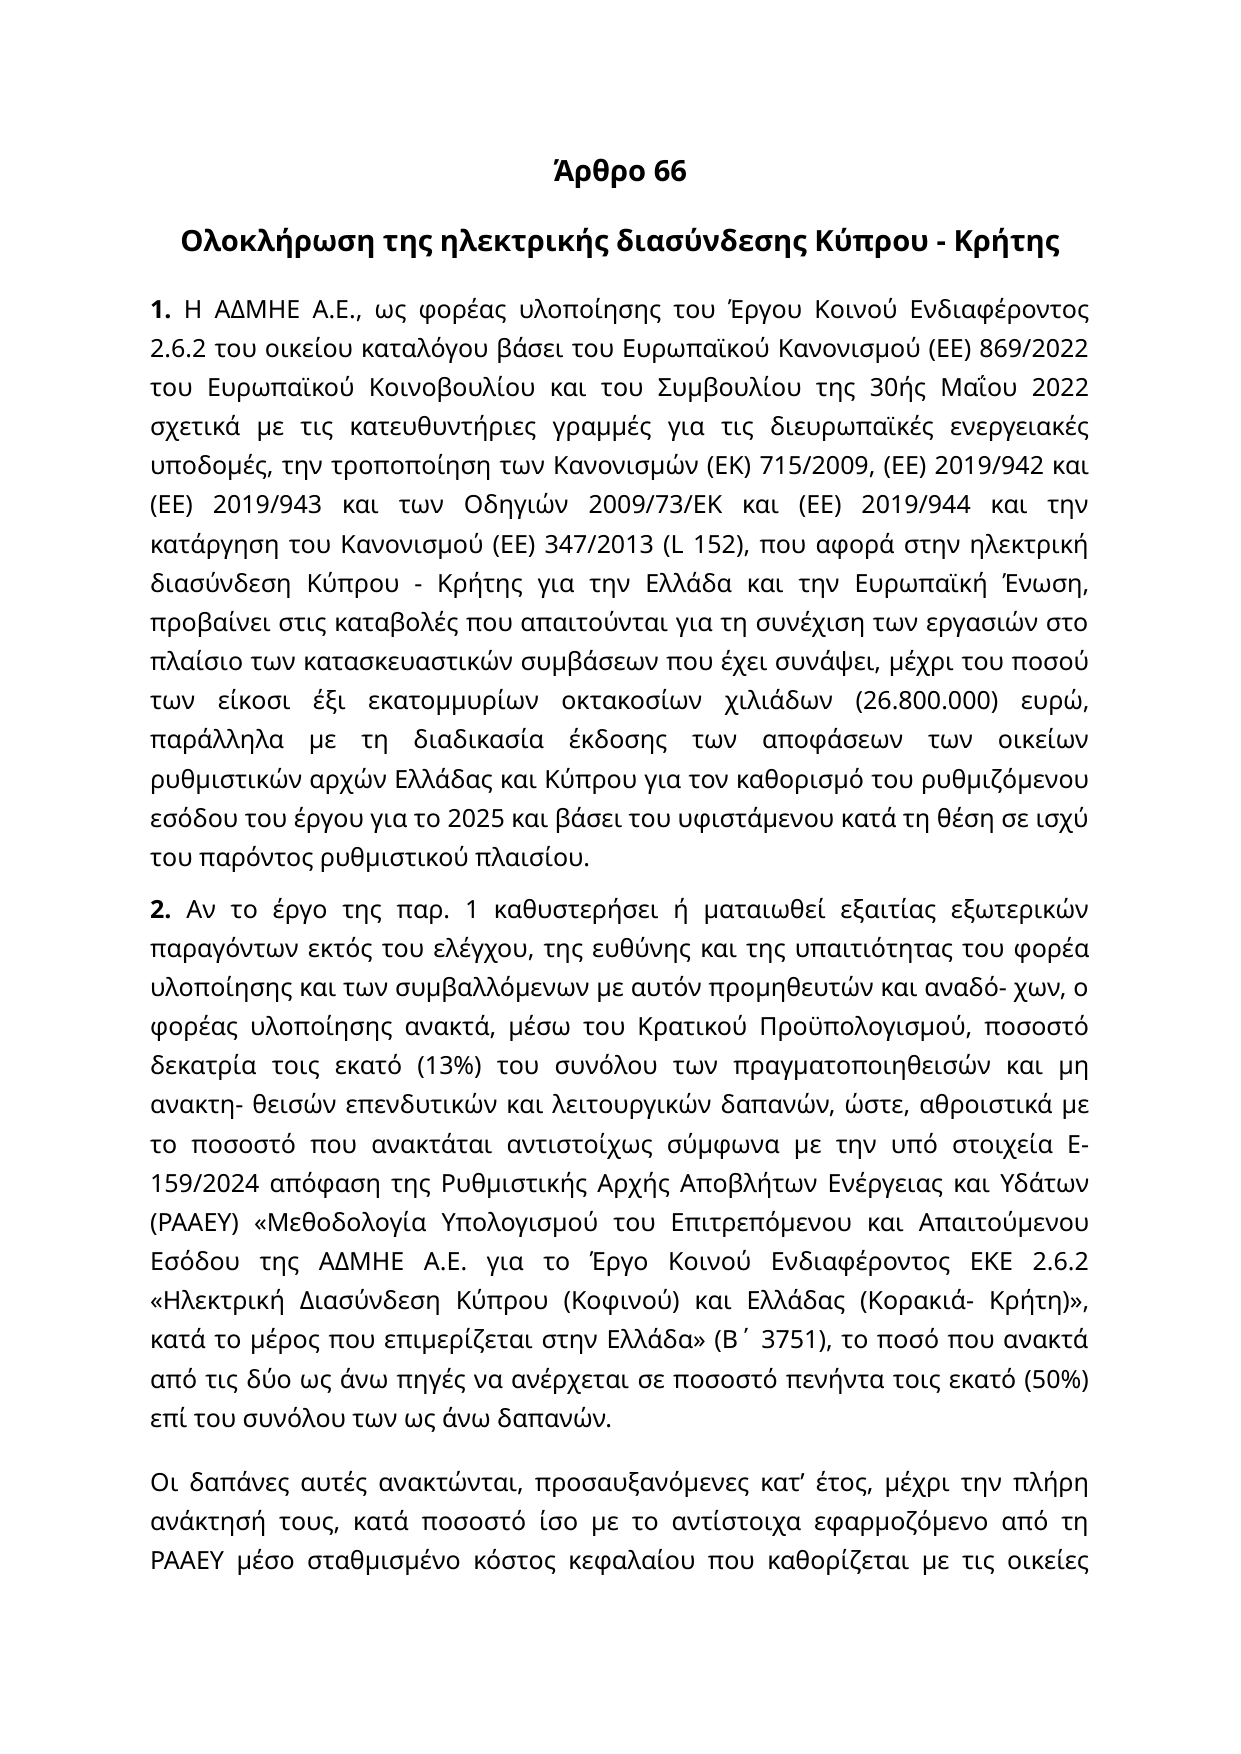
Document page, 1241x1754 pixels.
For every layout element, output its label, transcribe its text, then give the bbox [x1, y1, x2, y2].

text 2. Αν το έργο της παρ. 1 καθυστερήσει ή ματαιωθεί εξαιτίας εξωτερικών παραγόντων εκτός του ελέγχου, της ευθύνης και της υπαιτιότητας του φορέα υλοποίησης και των συμβαλλόμενων με αυτόν προμηθευτών και αναδό- χων, ο φορέας υλοποίησης ανακτά, μέσω του Κρατικού Προϋπολογισμού, ποσοστό δεκατρία τοις εκατό (13%) του συνόλου των πραγματοποιηθεισών και μη ανακτη- θεισών επενδυτικών και λειτουργικών δαπανών, ώστε, αθροιστικά με το ποσοστό που ανακτάται αντιστοίχως σύμφωνα με την υπό στοιχεία Ε-159/2024 απόφαση της Ρυθμιστικής Αρχής Αποβλήτων Ενέργειας και Υδάτων (ΡΑΑΕΥ) «Μεθοδολογία Υπολογισμού του Επιτρεπόμενου και Απαιτούμενου Εσόδου της ΑΔΜΗΕ Α.Ε. για το Έργο Κοινού Ενδιαφέροντος ΕΚΕ 2.6.2 «Ηλεκτρική Διασύνδεση Κύπρου (Κοφινού) και Ελλάδας (Κορακιά- Κρήτη)», κατά το μέρος που επιμερίζεται στην Ελλάδα» (Β΄ 3751), το ποσό που ανακτά από τις δύο ως άνω πηγές να ανέρχεται σε ποσοστό πενήντα τοις εκατό (50%) επί του συνόλου των ως άνω δαπανών. [150, 891, 1090, 1434]
subtitle Ολοκλήρωση της ηλεκτρικής διασύνδεσης Κύπρου - Κρήτης [150, 221, 1090, 260]
text Οι δαπάνες αυτές ανακτώνται, προσαυξανόμενες κατ’ έτος, μέχρι την πλήρη ανάκτησή τους, κατά ποσοστό ίσο με το αντίστοιχα εφαρμοζόμενο από τη ΡΑΑΕΥ μέσο σταθμισμένο κόστος κεφαλαίου που καθορίζεται με τις οικείες [150, 1464, 1090, 1577]
subtitle Άρθρο 66 [150, 150, 1090, 190]
text 1. Η ΑΔΜΗΕ Α.Ε., ως φορέας υλοποίησης του Έργου Κοινού Ενδιαφέροντος 2.6.2 του οικείου καταλόγου βάσει του Ευρωπαϊκού Κανονισμού (ΕΕ) 869/2022 του Ευρωπαϊκού Κοινοβουλίου και του Συμβουλίου της 30ής Μαΐου 2022 σχετικά με τις κατευθυντήριες γραμμές για τις διευρωπαϊκές ενεργειακές υποδομές, την τροποποίηση των Κανονισμών (ΕΚ) 715/2009, (ΕΕ) 2019/942 και (ΕΕ) 2019/943 και των Οδηγιών 2009/73/ΕΚ και (ΕΕ) 2019/944 και την κατάργηση του Κανονισμού (ΕΕ) 347/2013 (L 152), που αφορά στην ηλεκτρική διασύνδεση Κύπρου - Κρήτης για την Ελλάδα και την Ευρωπαϊκή Ένωση, προβαίνει στις καταβολές που απαιτούνται για τη συνέχιση των εργασιών στο πλαίσιο των κατασκευαστικών συμβάσεων που έχει συνάψει, μέχρι του ποσού των είκοσι έξι εκατομμυρίων οκτακοσίων χιλιάδων (26.800.000) ευρώ, παράλληλα με τη διαδικασία έκδοσης των αποφάσεων των οικείων ρυθμιστικών αρχών Ελλάδας και Κύπρου για τον καθορισμό του ρυθμιζόμενου εσόδου του έργου για το 2025 και βάσει του υφιστάμενου κατά τη θέση σε ισχύ του παρόντος ρυθμιστικού πλαισίου. [150, 291, 1090, 874]
